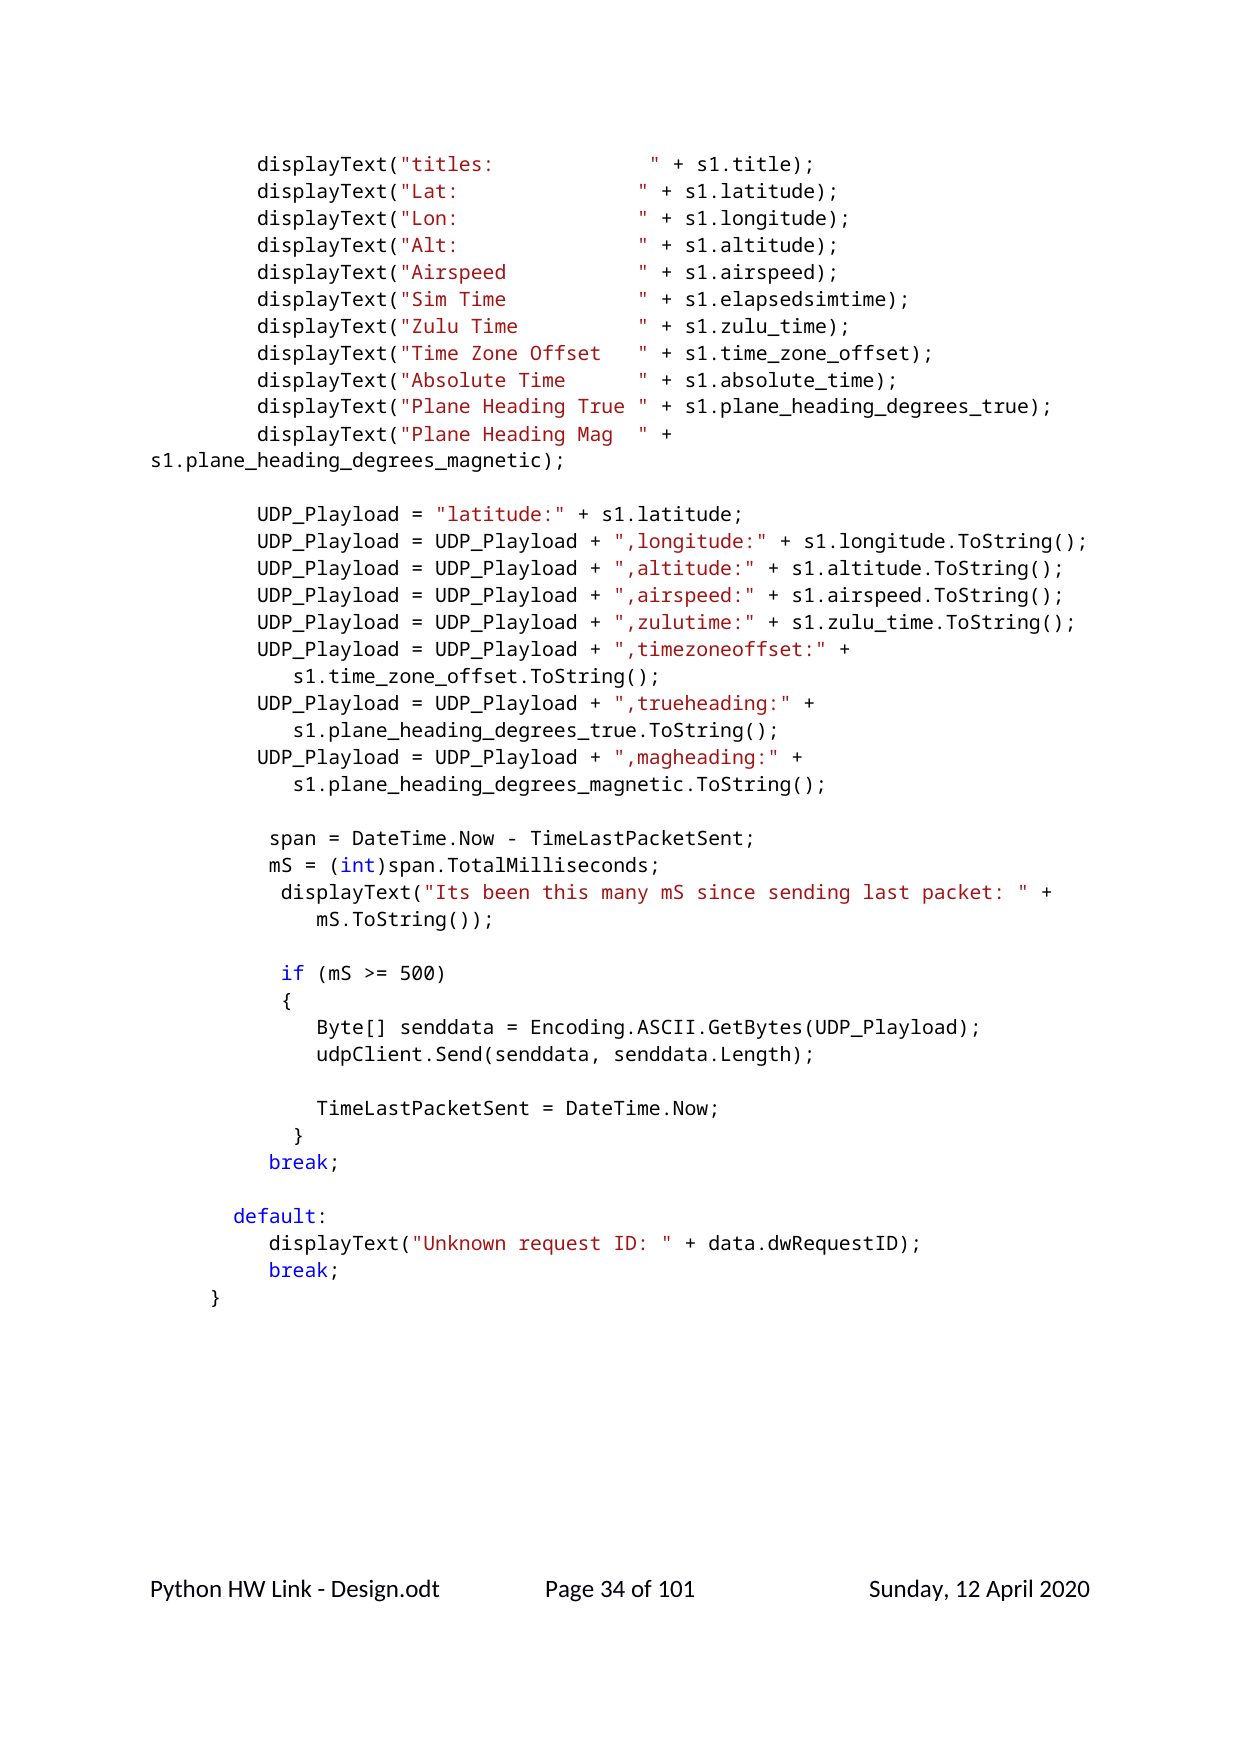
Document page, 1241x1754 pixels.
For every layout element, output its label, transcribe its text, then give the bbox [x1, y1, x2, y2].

text displayText("Plane Heading True " + s1.plane_heading_degrees_true); [150, 393, 1090, 420]
text displayText("Time Zone Offset " + s1.time_zone_offset); [150, 339, 1090, 366]
text displayText("Unknown request ID: " + data.dwRequestID); [150, 1229, 1090, 1256]
text displayText("Lat: " + s1.latitude); [150, 177, 1090, 204]
text if (mS >= 500) [150, 959, 1090, 986]
text TimeLastPacketSent = DateTime.Now; [150, 1094, 1090, 1121]
text displayText("Alt: " + s1.altitude); [150, 231, 1090, 258]
text UDP_Playload = UDP_Playload + ",zulutime:" + s1.zulu_time.ToString(); [150, 609, 1090, 636]
text break; [150, 1256, 1090, 1283]
text s1.time_zone_offset.ToString(); [150, 663, 1090, 689]
text UDP_Playload = UDP_Playload + ",altitude:" + s1.altitude.ToString(); [150, 555, 1090, 582]
text } [150, 1283, 1090, 1310]
text s1.plane_heading_degrees_true.ToString(); [150, 717, 1090, 743]
text displayText("Its been this many mS since sending last packet: " + [150, 878, 1090, 905]
text UDP_Playload = UDP_Playload + ",trueheading:" + [150, 689, 1090, 717]
text span = DateTime.Now - TimeLastPacketSent; [150, 824, 1090, 851]
text UDP_Playload = UDP_Playload + ",magheading:" + [150, 743, 1090, 771]
text udpClient.Send(senddata, senddata.Length); [150, 1040, 1090, 1067]
text { [150, 986, 1090, 1013]
text displayText("Airspeed " + s1.airspeed); [150, 258, 1090, 285]
text s1.plane_heading_degrees_magnetic.ToString(); [150, 771, 1090, 797]
text displayText("Absolute Time " + s1.absolute_time); [150, 366, 1090, 393]
text UDP_Playload = UDP_Playload + ",longitude:" + s1.longitude.ToString(); [150, 528, 1090, 555]
text UDP_Playload = UDP_Playload + ",airspeed:" + s1.airspeed.ToString(); [150, 582, 1090, 609]
text displayText("titles: " + s1.title); [150, 150, 1090, 177]
text default: [150, 1202, 1090, 1229]
text UDP_Playload = "latitude:" + s1.latitude; [150, 501, 1090, 528]
text UDP_Playload = UDP_Playload + ",timezoneoffset:" + [150, 636, 1090, 663]
text break; [150, 1148, 1090, 1175]
text mS.ToString()); [150, 905, 1090, 932]
text Byte[] senddata = Encoding.ASCII.GetBytes(UDP_Playload); [150, 1013, 1090, 1040]
text mS = (int)span.TotalMilliseconds; [150, 851, 1090, 878]
text displayText("Lon: " + s1.longitude); [150, 204, 1090, 231]
text displayText("Sim Time " + s1.elapsedsimtime); [150, 285, 1090, 312]
text } [150, 1121, 1090, 1148]
text displayText("Zulu Time " + s1.zulu_time); [150, 312, 1090, 339]
text displayText("Plane Heading Mag " + s1.plane_heading_degrees_magnetic); [150, 420, 1090, 474]
